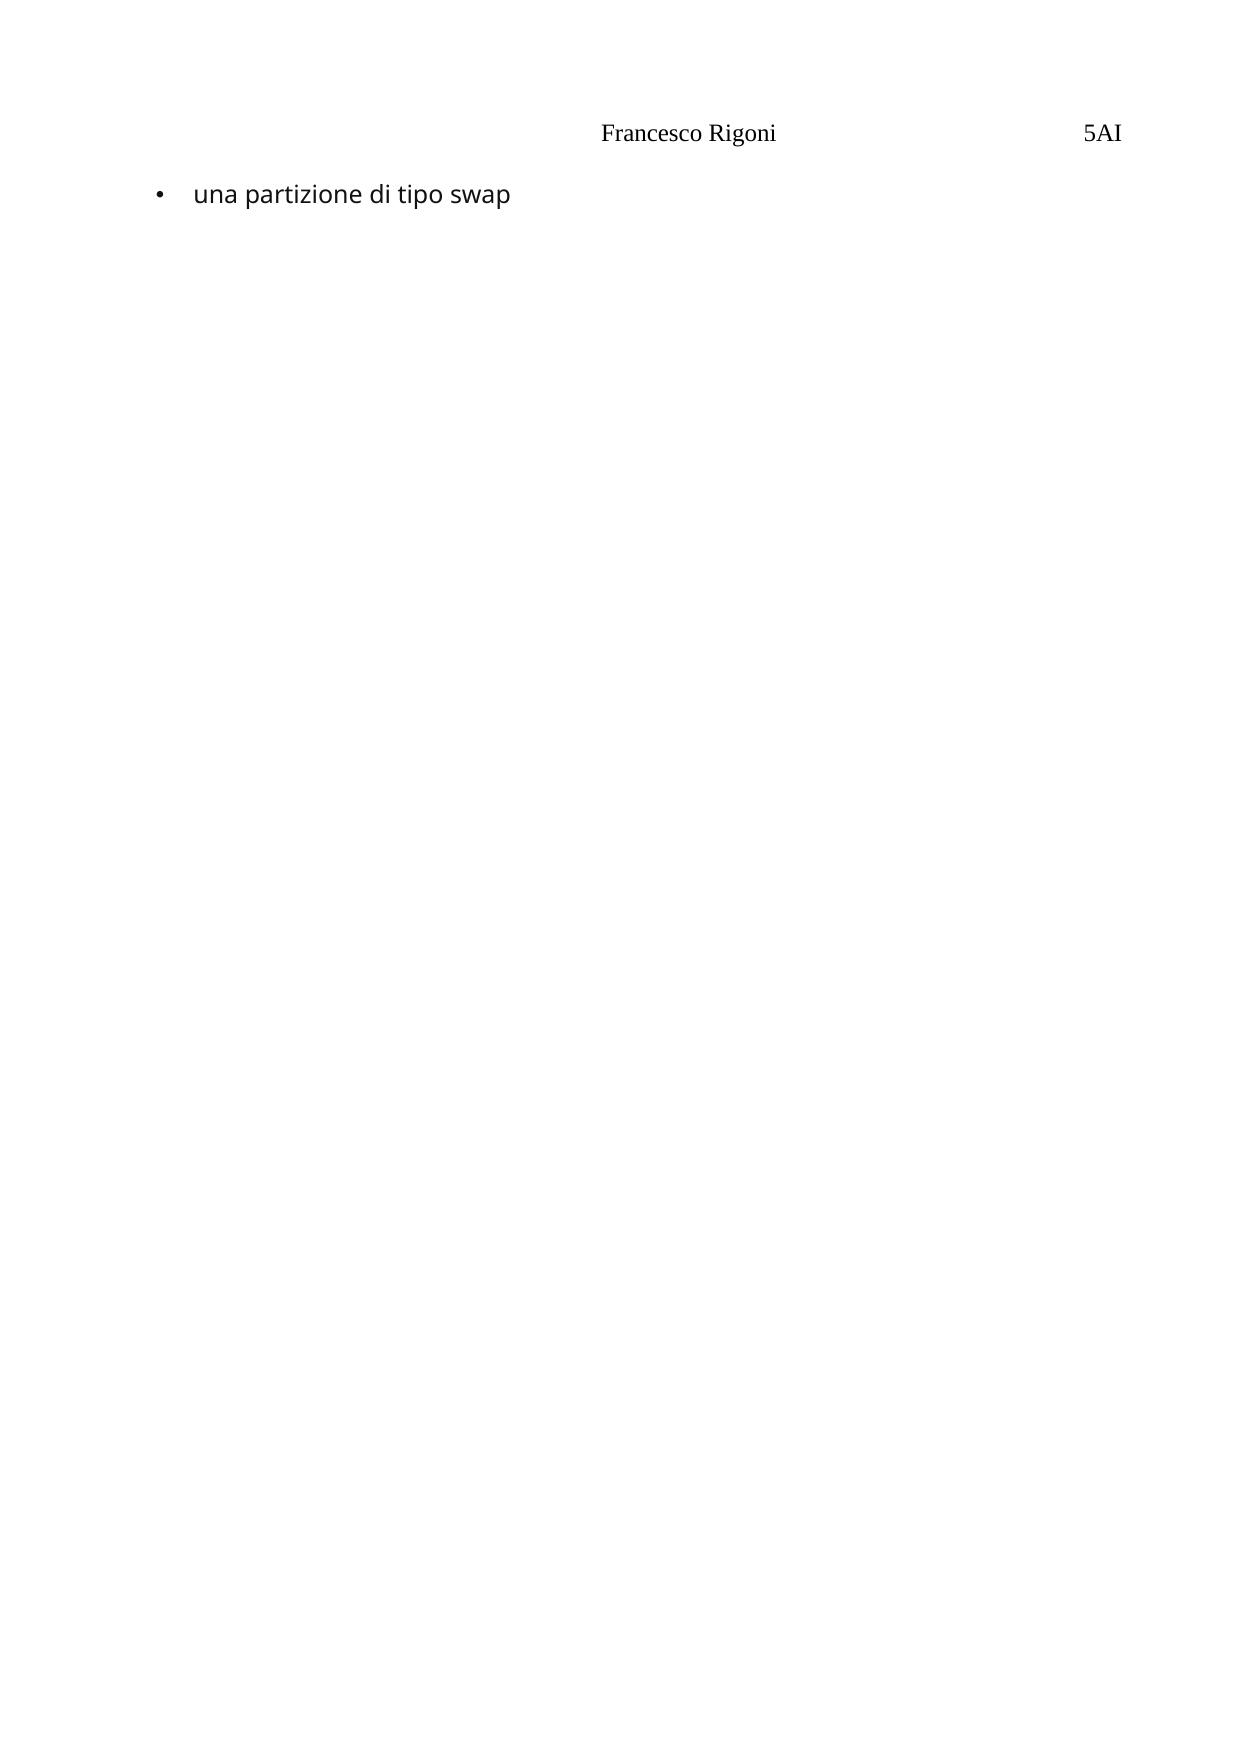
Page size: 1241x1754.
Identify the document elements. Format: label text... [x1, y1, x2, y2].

list una partizione di tipo swap [156, 176, 1122, 210]
